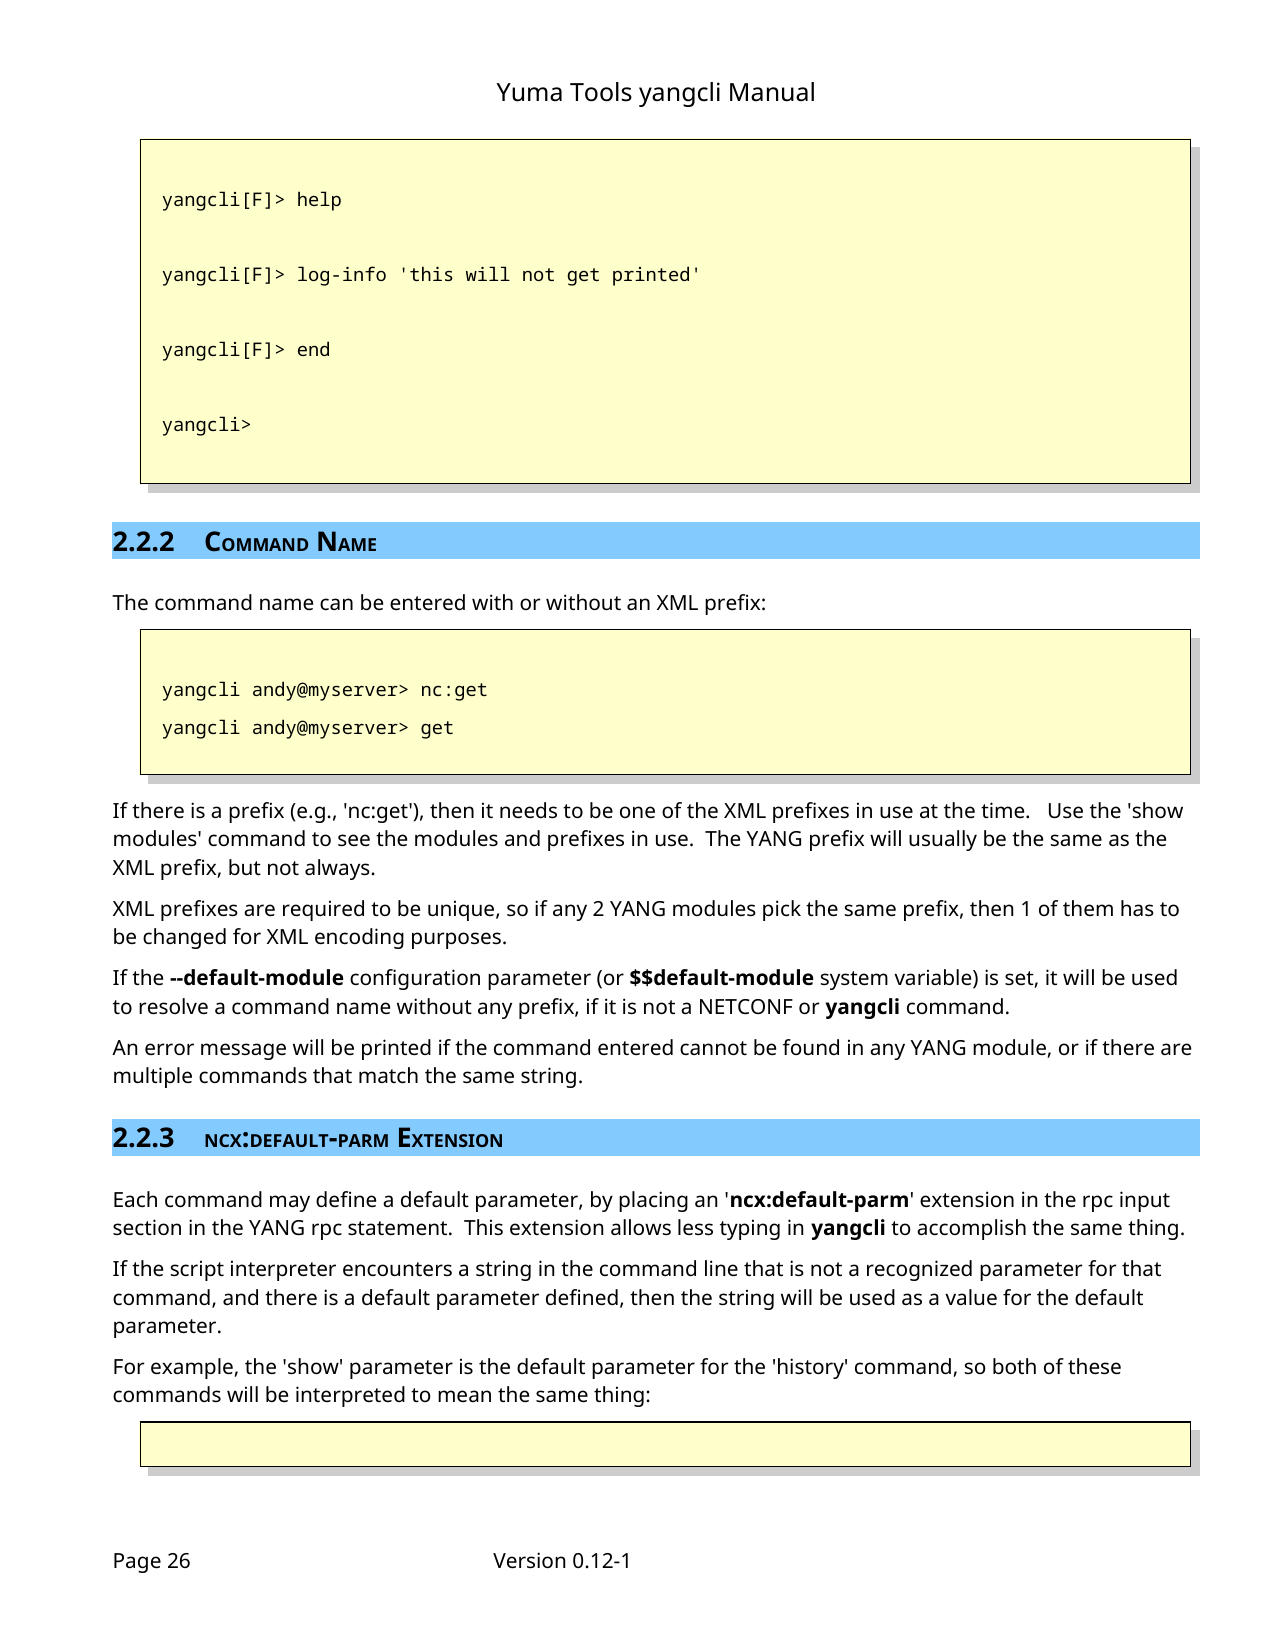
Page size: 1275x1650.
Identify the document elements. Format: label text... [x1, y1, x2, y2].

text yangcli andy@myserver> get [141, 704, 1190, 774]
text If the script interpreter encounters a string in the command line that is not a recognized parameter for that command, and there is a default parameter defined, then the string will be used as a value for the default parameter. [112, 1254, 1200, 1339]
text yangcli[F]> help [141, 176, 1190, 212]
text yangcli andy@myserver> nc:get [141, 667, 1190, 702]
text The command name can be entered with or without an XML prefix: [112, 588, 1200, 617]
text XML prefixes are required to be unique, so if any 2 YANG modules pick the same prefix, then 1 of them has to be changed for XML encoding purposes. [112, 894, 1200, 951]
text An error message will be printed if the command entered cannot be found in any YANG module, or if there are multiple commands that match the same string. [112, 1033, 1200, 1089]
text Each command may define a default parameter, by placing an 'ncx:default-parm' extension in the rpc input section in the YANG rpc statement. This extension allows less typing in yangcli to accomplish the same thing. [112, 1185, 1200, 1242]
text yangcli> [141, 401, 1190, 437]
text For example, the 'show' parameter is the default parameter for the 'history' command, so both of these commands will be interpreted to mean the same thing: [112, 1352, 1200, 1409]
text yangcli[F]> end [141, 326, 1190, 362]
text If there is a prefix (e.g., 'nc:get'), then it needs to be one of the XML prefixes in use at the time. Use the 'show modules' command to see the modules and prefixes in use. The YANG prefix will usually be the same as the XML prefix, but not always. [112, 796, 1200, 881]
text yangcli[F]> log-info 'this will not get printed' [141, 251, 1190, 287]
subtitle ncx:default-parm Extension [112, 1119, 1200, 1156]
text If the --default-module configuration parameter (or $$default-module system variable) is set, it will be used to resolve a command name without any prefix, if it is not a NETCONF or yangcli command. [112, 963, 1200, 1020]
subtitle Command Name [112, 522, 1200, 559]
